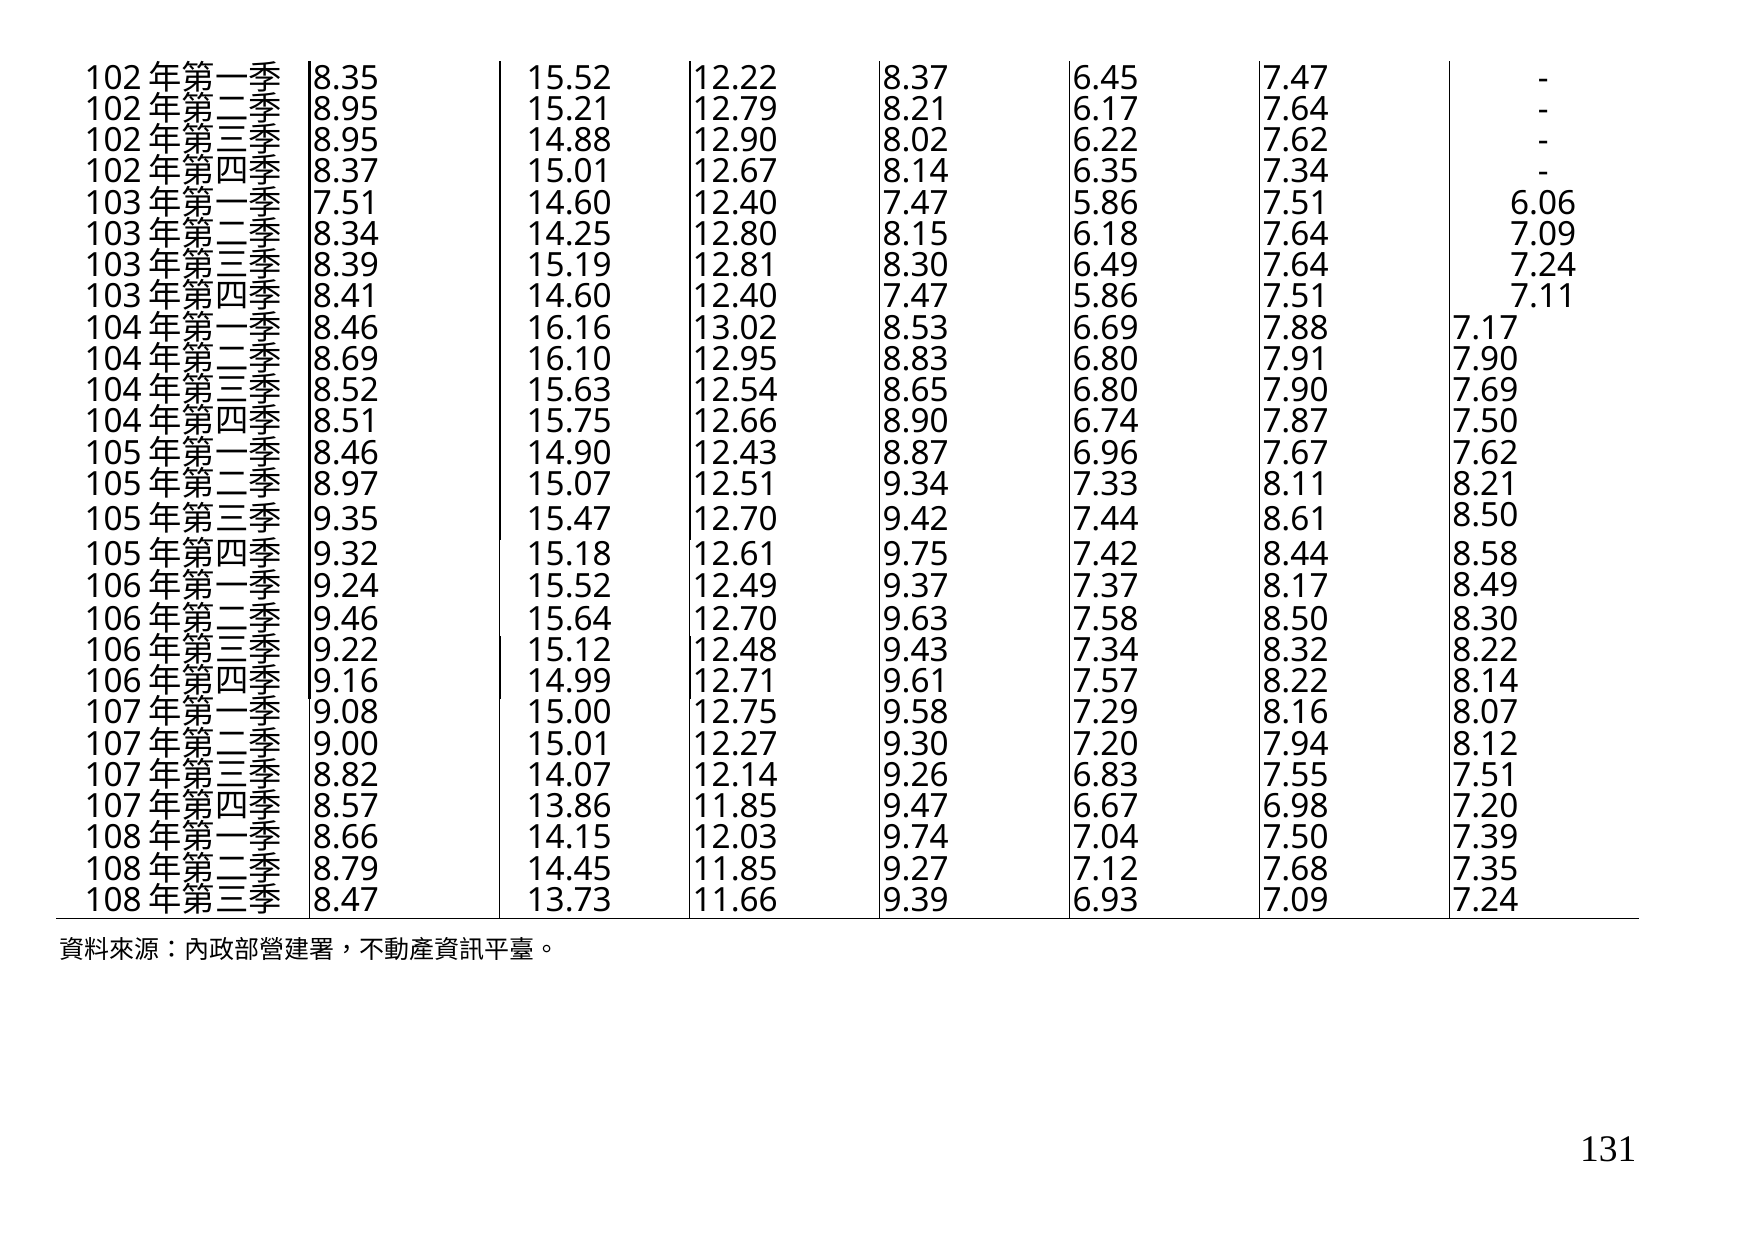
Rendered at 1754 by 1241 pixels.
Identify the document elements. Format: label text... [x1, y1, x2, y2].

table_cell 7.09 [1450, 220, 1639, 252]
table_cell 9.08 9.00 [310, 699, 499, 761]
table_cell 7.51 [1260, 189, 1449, 220]
table_cell 102年第二季 [56, 95, 308, 127]
table_cell 14.07 [500, 761, 689, 793]
table_cell 15.19 [501, 252, 689, 283]
table_cell 9.27 9.39 [880, 855, 1069, 918]
table_cell 7.04 [1070, 824, 1259, 855]
table_cell 107年第四季 [56, 793, 309, 824]
table_cell 103年第二季 [56, 220, 308, 252]
table_cell 8.95 [311, 95, 499, 127]
table_cell 8.50 [1450, 502, 1639, 540]
table_cell 12.70 [691, 502, 879, 540]
table_cell 12.43 [691, 439, 879, 470]
table_cell 7.64 [1260, 220, 1449, 252]
table_cell 15.01 [501, 158, 689, 189]
table_cell 12.51 [691, 470, 879, 502]
table_cell 12.14 [690, 761, 879, 793]
table_cell 8.17 [1260, 571, 1449, 605]
table_cell 6.67 [1070, 793, 1259, 824]
table_cell 15.75 [501, 408, 689, 439]
table_cell 105年第三季 [56, 502, 308, 540]
table_cell 106年第二季 [56, 605, 308, 636]
table_cell 7.87 [1260, 408, 1449, 439]
table_cell 14.60 [501, 189, 689, 220]
table_cell 8.21 [880, 95, 1069, 127]
table_cell 8.50 [1260, 605, 1449, 636]
table_cell 8.82 [310, 761, 499, 793]
table_cell 8.79 8.47 [310, 855, 499, 918]
table_cell 9.74 [880, 824, 1069, 855]
table_cell 102年第一季 [56, 61, 308, 95]
table_cell 7.33 [1070, 470, 1259, 502]
table_cell 12.81 [691, 252, 879, 283]
table_cell 6.18 [1070, 220, 1259, 252]
table_cell 7.67 [1260, 439, 1449, 470]
table_cell 7.35 7.24 [1450, 855, 1639, 918]
table_cell 105年第四季 [56, 540, 308, 571]
table_cell - [1450, 158, 1639, 189]
table_cell 8.15 [880, 220, 1069, 252]
table_cell 5.86 [1070, 283, 1259, 314]
table_cell 15.52 [501, 61, 689, 95]
table_cell 7.29 7.20 [1070, 699, 1259, 761]
table_cell 7.34 7.57 [1070, 636, 1259, 699]
table_cell 12.03 [690, 824, 879, 855]
table_cell 11.85 11.66 [690, 855, 879, 918]
table_cell 15.21 [501, 95, 689, 127]
table_cell 7.50 [1450, 408, 1639, 439]
table_cell 8.57 [310, 793, 499, 824]
table_cell 6.49 [1070, 252, 1259, 283]
table_cell 8.14 [880, 158, 1069, 189]
text 資料來源：內政部營建署，不動產資訊平臺。 [59, 930, 1551, 966]
table_cell 14.25 [501, 220, 689, 252]
table_cell 12.67 [691, 158, 879, 189]
table_cell 9.63 [880, 605, 1069, 636]
table_cell 8.58 [1450, 540, 1639, 571]
table_cell 8.35 [311, 61, 499, 95]
table_cell 7.62 [1260, 127, 1449, 158]
table_cell 7.20 [1450, 793, 1639, 824]
table_cell 7.44 [1070, 502, 1259, 540]
table_cell 8.32 8.22 [1260, 636, 1449, 699]
table_cell 9.37 [880, 571, 1069, 605]
table_cell 8.22 8.14 [1450, 636, 1639, 699]
table_cell 7.37 [1070, 571, 1259, 605]
table_cell 6.35 [1070, 158, 1259, 189]
table_cell 12.70 [690, 605, 879, 636]
table_cell 8.39 [311, 252, 499, 283]
table_cell 13.86 [500, 793, 689, 824]
table_cell 14.60 [501, 283, 689, 314]
table_cell 8.21 [1450, 470, 1639, 502]
table_cell 12.22 [691, 61, 879, 95]
table_cell 7.64 [1260, 95, 1449, 127]
table_cell 14.15 [500, 824, 689, 855]
table_cell 8.07 8.12 [1450, 699, 1639, 761]
table_cell 9.22 9.16 [311, 636, 499, 699]
table_cell 6.45 [1070, 61, 1259, 95]
table_cell 15.07 [501, 470, 689, 502]
table_cell 8.41 [311, 283, 499, 314]
table_cell 104年第四季 [56, 408, 308, 439]
table_cell 9.42 [880, 502, 1069, 540]
table_cell 104年第一季 104年第二季 104年第三季 [56, 314, 308, 408]
table_cell - [1450, 61, 1639, 95]
table_cell 8.37 [311, 158, 499, 189]
table_cell 103年第三季 [56, 252, 308, 283]
table_cell 13.02 12.95 12.54 [691, 314, 879, 408]
table_cell 107年第三季 [56, 761, 309, 793]
table_cell 6.17 [1070, 95, 1259, 127]
table_cell 7.62 [1450, 439, 1639, 470]
table_cell 7.47 [880, 189, 1069, 220]
table_cell 11.85 [690, 793, 879, 824]
table_cell 102年第四季 [56, 158, 308, 189]
table_cell 8.53 8.83 8.65 [880, 314, 1069, 408]
table_cell 7.51 [1260, 283, 1449, 314]
table_cell 8.02 [880, 127, 1069, 158]
table_cell 8.66 [310, 824, 499, 855]
table_cell 9.47 [880, 793, 1069, 824]
table_cell 8.37 [880, 61, 1069, 95]
table_cell 6.22 [1070, 127, 1259, 158]
table_cell 8.16 7.94 [1260, 699, 1449, 761]
table_cell 12.40 [691, 189, 879, 220]
table_cell 8.30 [880, 252, 1069, 283]
table_cell 102年第三季 [56, 127, 308, 158]
table_cell 9.46 [311, 605, 499, 636]
table_cell 12.75 12.27 [690, 699, 879, 761]
table_cell 9.26 [880, 761, 1069, 793]
table_cell 8.97 [311, 470, 499, 502]
table_cell 6.06 [1450, 189, 1639, 220]
table_cell 15.64 [500, 605, 689, 636]
table_cell 7.42 [1070, 540, 1259, 571]
table_cell 7.51 [1450, 761, 1639, 793]
table_cell 7.24 [1450, 252, 1639, 283]
table_cell 15.00 15.01 [500, 699, 689, 761]
table_cell 7.55 [1260, 761, 1449, 793]
table_cell 7.17 7.90 7.69 [1450, 314, 1639, 408]
table_cell 8.34 [311, 220, 499, 252]
table_cell 7.50 [1260, 824, 1449, 855]
table_cell 15.47 [501, 502, 689, 540]
table_cell 8.46 [311, 439, 499, 470]
table_cell 9.35 [311, 502, 499, 540]
table_cell 12.49 [690, 571, 879, 605]
table_cell 16.16 16.10 15.63 [501, 314, 689, 408]
table_cell 8.87 [880, 439, 1069, 470]
table_cell 7.39 [1450, 824, 1639, 855]
table_cell 8.95 [311, 127, 499, 158]
table_cell 6.98 [1260, 793, 1449, 824]
table_cell 9.75 [880, 540, 1069, 571]
table_cell 7.34 [1260, 158, 1449, 189]
table_cell - [1450, 127, 1639, 158]
table_cell 7.11 [1450, 283, 1639, 314]
table_cell 12.61 [690, 540, 879, 571]
table_cell 7.51 [311, 189, 499, 220]
table_cell 8.49 [1450, 571, 1639, 605]
table_cell 8.44 [1260, 540, 1449, 571]
table_cell 6.96 [1070, 439, 1259, 470]
table_cell 7.47 [880, 283, 1069, 314]
table_cell 7.58 [1070, 605, 1259, 636]
table_cell 12.80 [691, 220, 879, 252]
table_cell 108年第一季 [56, 824, 309, 855]
table_cell - [1450, 95, 1639, 127]
table_cell 6.74 [1070, 408, 1259, 439]
table_cell 108年第二季 108年第三季 [56, 855, 309, 918]
table_cell 15.18 [500, 540, 689, 571]
table_cell 5.86 [1070, 189, 1259, 220]
table_cell 9.24 [311, 571, 499, 605]
table_cell 7.88 7.91 7.90 [1260, 314, 1449, 408]
table_cell 107年第一季 107年第二季 [56, 699, 309, 761]
table_cell 6.69 6.80 6.80 [1070, 314, 1259, 408]
table_cell 7.64 [1260, 252, 1449, 283]
table_cell 7.12 6.93 [1070, 855, 1259, 918]
table_cell 8.51 [311, 408, 499, 439]
table_cell 8.46 8.69 8.52 [311, 314, 499, 408]
table_cell 105年第一季 [56, 439, 308, 470]
table_cell 105年第二季 [56, 470, 308, 502]
table_cell 14.88 [501, 127, 689, 158]
table_cell 103年第一季 [56, 189, 308, 220]
table_cell 103年第四季 [56, 283, 308, 314]
table_cell 7.47 [1260, 61, 1449, 95]
table_cell 8.11 [1260, 470, 1449, 502]
table_cell 12.66 [691, 408, 879, 439]
table_cell 8.90 [880, 408, 1069, 439]
table_cell 12.40 [691, 283, 879, 314]
table_cell 14.90 [501, 439, 689, 470]
table_cell 12.79 [691, 95, 879, 127]
table_cell 9.34 [880, 470, 1069, 502]
table_cell 15.12 14.99 [501, 636, 689, 699]
table_cell 8.61 [1260, 502, 1449, 540]
table_cell 6.83 [1070, 761, 1259, 793]
table_cell 8.30 [1450, 605, 1639, 636]
table_cell 9.43 9.61 [880, 636, 1069, 699]
table_cell 9.58 9.30 [880, 699, 1069, 761]
table_cell 12.48 12.71 [691, 636, 879, 699]
table_cell 7.68 7.09 [1260, 855, 1449, 918]
table_cell 14.45 13.73 [500, 855, 689, 918]
table_cell 9.32 [311, 540, 499, 571]
table_cell 15.52 [500, 571, 689, 605]
table_cell 106年第一季 [56, 571, 308, 605]
table_cell 106年第三季 106年第四季 [56, 636, 308, 699]
table_cell 12.90 [691, 127, 879, 158]
